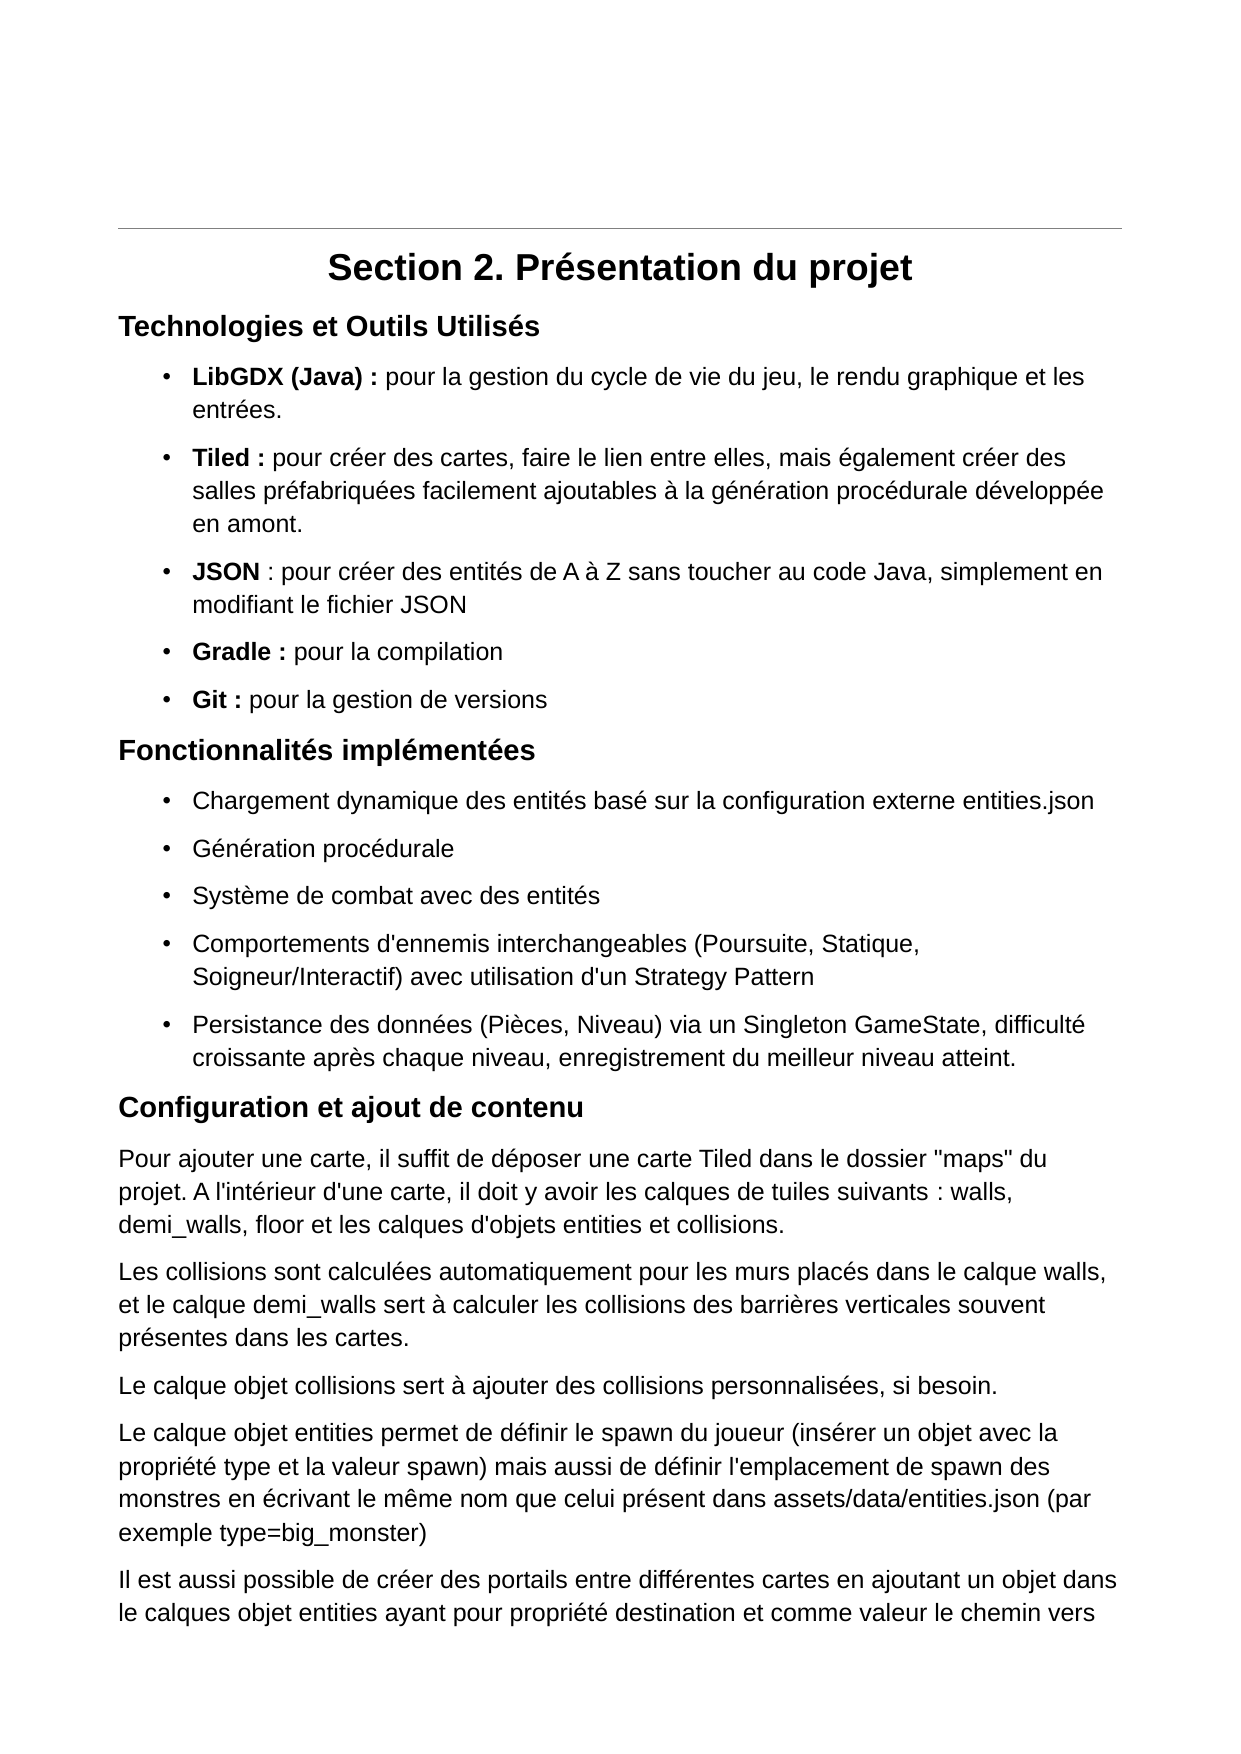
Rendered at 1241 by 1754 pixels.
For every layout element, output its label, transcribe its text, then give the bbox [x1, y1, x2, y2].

list Comportements d'ennemis interchangeables (Poursuite, Statique, Soigneur/Interactif) avec utilisation d'un Strategy Pattern [162, 929, 1122, 991]
list Tiled : pour créer des cartes, faire le lien entre elles, mais également créer des salles préfabriquées facilement ajoutables à la génération procédurale développée en amont. [162, 443, 1122, 538]
text Pour ajouter une carte, il suffit de déposer une carte Tiled dans le dossier "maps" du projet. A l'intérieur d'une carte, il doit y avoir les calques de tuiles suivants : walls, demi_walls, floor et les calques d'objets entities et collisions. [118, 1143, 1122, 1238]
text Les collisions sont calculées automatiquement pour les murs placés dans le calque walls, et le calque demi_walls sert à calculer les collisions des barrières verticales souvent présentes dans les cartes. [118, 1257, 1122, 1352]
subtitle Configuration et ajout de contenu [118, 1090, 1122, 1124]
list Chargement dynamique des entités basé sur la configuration externe entities.json [162, 786, 1122, 815]
list Persistance des données (Pièces, Niveau) via un Singleton GameState, difficulté croissante après chaque niveau, enregistrement du meilleur niveau atteint. [162, 1010, 1122, 1072]
list Gradle : pour la compilation [162, 637, 1122, 666]
list Git : pour la gestion de versions [162, 685, 1122, 714]
subtitle Fonctionnalités implémentées [118, 733, 1122, 766]
text Il est aussi possible de créer des portails entre différentes cartes en ajoutant un objet dans le calques objet entities ayant pour propriété destination et comme valeur le chemin vers [118, 1565, 1122, 1627]
list Système de combat avec des entités [162, 881, 1122, 910]
list LibGDX (Java) : pour la gestion du cycle de vie du jeu, le rendu graphique et les entrées. [162, 362, 1122, 424]
subtitle Section 2. Présentation du projet [118, 245, 1122, 288]
text Le calque objet collisions sert à ajouter des collisions personnalisées, si besoin. [118, 1371, 1122, 1399]
list Génération procédurale [162, 833, 1122, 862]
list JSON : pour créer des entités de A à Z sans toucher au code Java, simplement en modifiant le fichier JSON [162, 557, 1122, 618]
text Le calque objet entities permet de définir le spawn du joueur (insérer un objet avec la propriété type et la valeur spawn) mais aussi de définir l'emplacement de spawn des monstres en écrivant le même nom que celui présent dans assets/data/entities.json (par exemple type=big_monster) [118, 1418, 1122, 1546]
subtitle Technologies et Outils Utilisés [118, 309, 1122, 342]
